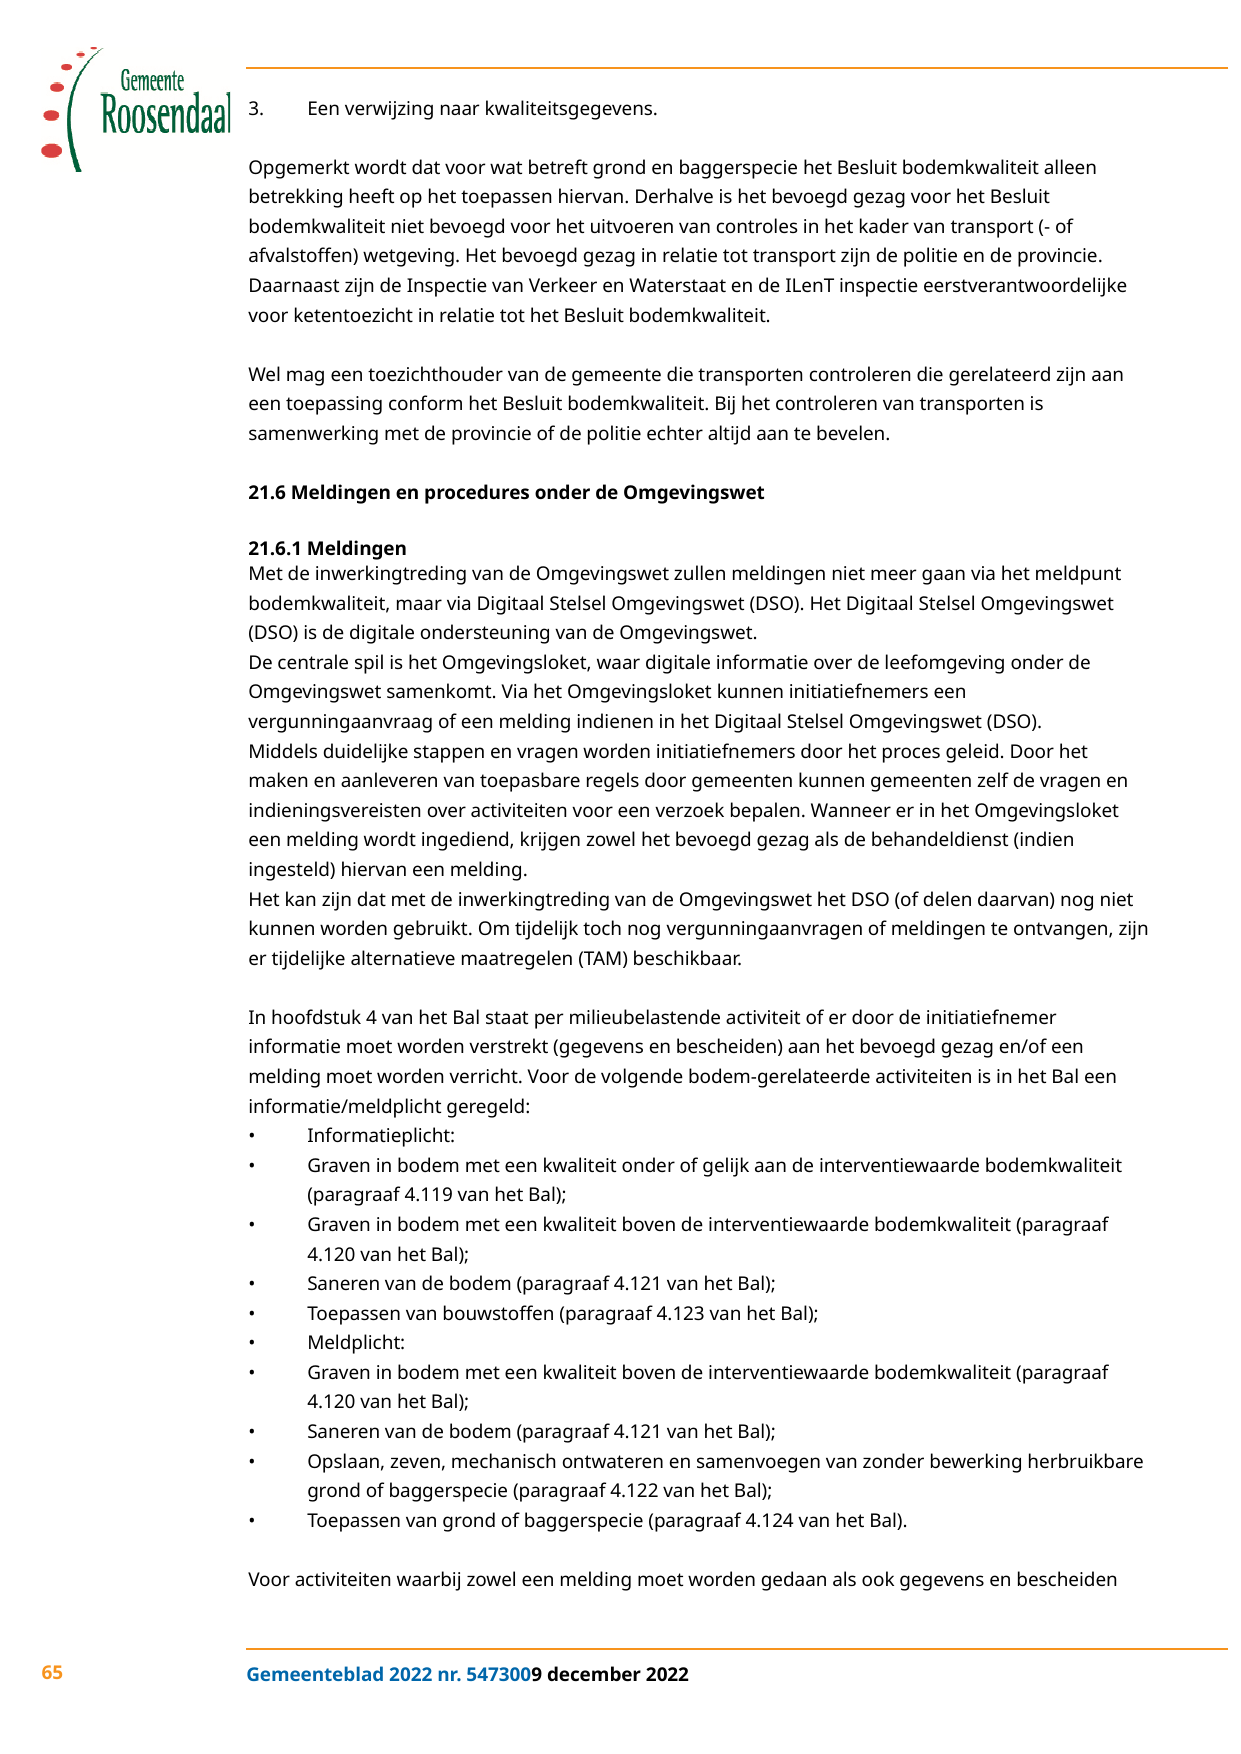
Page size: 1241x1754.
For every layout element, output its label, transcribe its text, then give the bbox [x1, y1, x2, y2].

list Opslaan, zeven, mechanisch ontwateren en samenvoegen van zonder bewerking herbruikbare grond of baggerspecie (paragraaf 4.122 van het Bal); [248, 1448, 1152, 1503]
list Graven in bodem met een kwaliteit boven de interventiewaarde bodemkwaliteit (paragraaf 4.120 van het Bal); [248, 1211, 1152, 1267]
text 21.6 Meldingen en procedures onder de Omgevingswet [248, 479, 1152, 505]
text Voor activiteiten waarbij zowel een melding moet worden gedaan als ook gegevens en bescheiden [248, 1566, 1152, 1592]
text Het kan zijn dat met de inwerkingtreding van de Omgevingswet het DSO (of delen daarvan) nog niet kunnen worden gebruikt. Om tijdelijk toch nog vergunningaanvragen of meldingen te ontvangen, zijn er tijdelijke alternatieve maatregelen (TAM) beschikbaar. [248, 886, 1152, 971]
list Toepassen van bouwstoffen (paragraaf 4.123 van het Bal); [248, 1300, 1152, 1326]
list Saneren van de bodem (paragraaf 4.121 van het Bal); [248, 1270, 1152, 1296]
text In hoofdstuk 4 van het Bal staat per milieubelastende activiteit of er door de initiatiefnemer informatie moet worden verstrekt (gegevens en bescheiden) aan het bevoegd gezag en/of een melding moet worden verricht. Voor de volgende bodem-gerelateerde activiteiten is in het Bal een informatie/meldplicht geregeld: [248, 1004, 1152, 1119]
list Meldplicht: [248, 1329, 1152, 1355]
list Graven in bodem met een kwaliteit boven de interventiewaarde bodemkwaliteit (paragraaf 4.120 van het Bal); [248, 1359, 1152, 1414]
list Een verwijzing naar kwaliteitsgegevens. [248, 95, 1152, 121]
picture [41, 47, 231, 172]
text De centrale spil is het Omgevingsloket, waar digitale informatie over de leefomgeving onder de Omgevingswet samenkomt. Via het Omgevingsloket kunnen initiatiefnemers een vergunningaanvraag of een melding indienen in het Digitaal Stelsel Omgevingswet (DSO). [248, 649, 1152, 734]
text Met de inwerkingtreding van de Omgevingswet zullen meldingen niet meer gaan via het meldpunt bodemkwaliteit, maar via Digitaal Stelsel Omgevingswet (DSO). Het Digitaal Stelsel Omgevingswet (DSO) is de digitale ondersteuning van de Omgevingswet. [248, 560, 1152, 645]
text Wel mag een toezichthouder van de gemeente die transporten controleren die gerelateerd zijn aan een toepassing conform het Besluit bodemkwaliteit. Bij het controleren van transporten is samenwerking met de provincie of de politie echter altijd aan te bevelen. [248, 361, 1152, 446]
list Saneren van de bodem (paragraaf 4.121 van het Bal); [248, 1418, 1152, 1444]
list Toepassen van grond of baggerspecie (paragraaf 4.124 van het Bal). [248, 1507, 1152, 1533]
text Middels duidelijke stappen en vragen worden initiatiefnemers door het proces geleid. Door het maken en aanleveren van toepasbare regels door gemeenten kunnen gemeenten zelf de vragen en indieningsvereisten over activiteiten voor een verzoek bepalen. Wanneer er in het Omgevingsloket een melding wordt ingediend, krijgen zowel het bevoegd gezag als de behandeldienst (indien ingesteld) hiervan een melding. [248, 738, 1152, 882]
text Opgemerkt wordt dat voor wat betreft grond en baggerspecie het Besluit bodemkwaliteit alleen betrekking heeft op het toepassen hiervan. Derhalve is het bevoegd gezag voor het Besluit bodemkwaliteit niet bevoegd voor het uitvoeren van controles in het kader van transport (- of afvalstoffen) wetgeving. Het bevoegd gezag in relatie tot transport zijn de politie en de provincie. Daarnaast zijn de Inspectie van Verkeer en Waterstaat en de ILenT inspectie eerstverantwoordelijke voor ketentoezicht in relatie tot het Besluit bodemkwaliteit. [248, 154, 1152, 328]
list Informatieplicht: [248, 1122, 1152, 1148]
list Graven in bodem met een kwaliteit onder of gelijk aan de interventiewaarde bodemkwaliteit (paragraaf 4.119 van het Bal); [248, 1152, 1152, 1207]
text 21.6.1 Meldingen [248, 535, 1152, 560]
